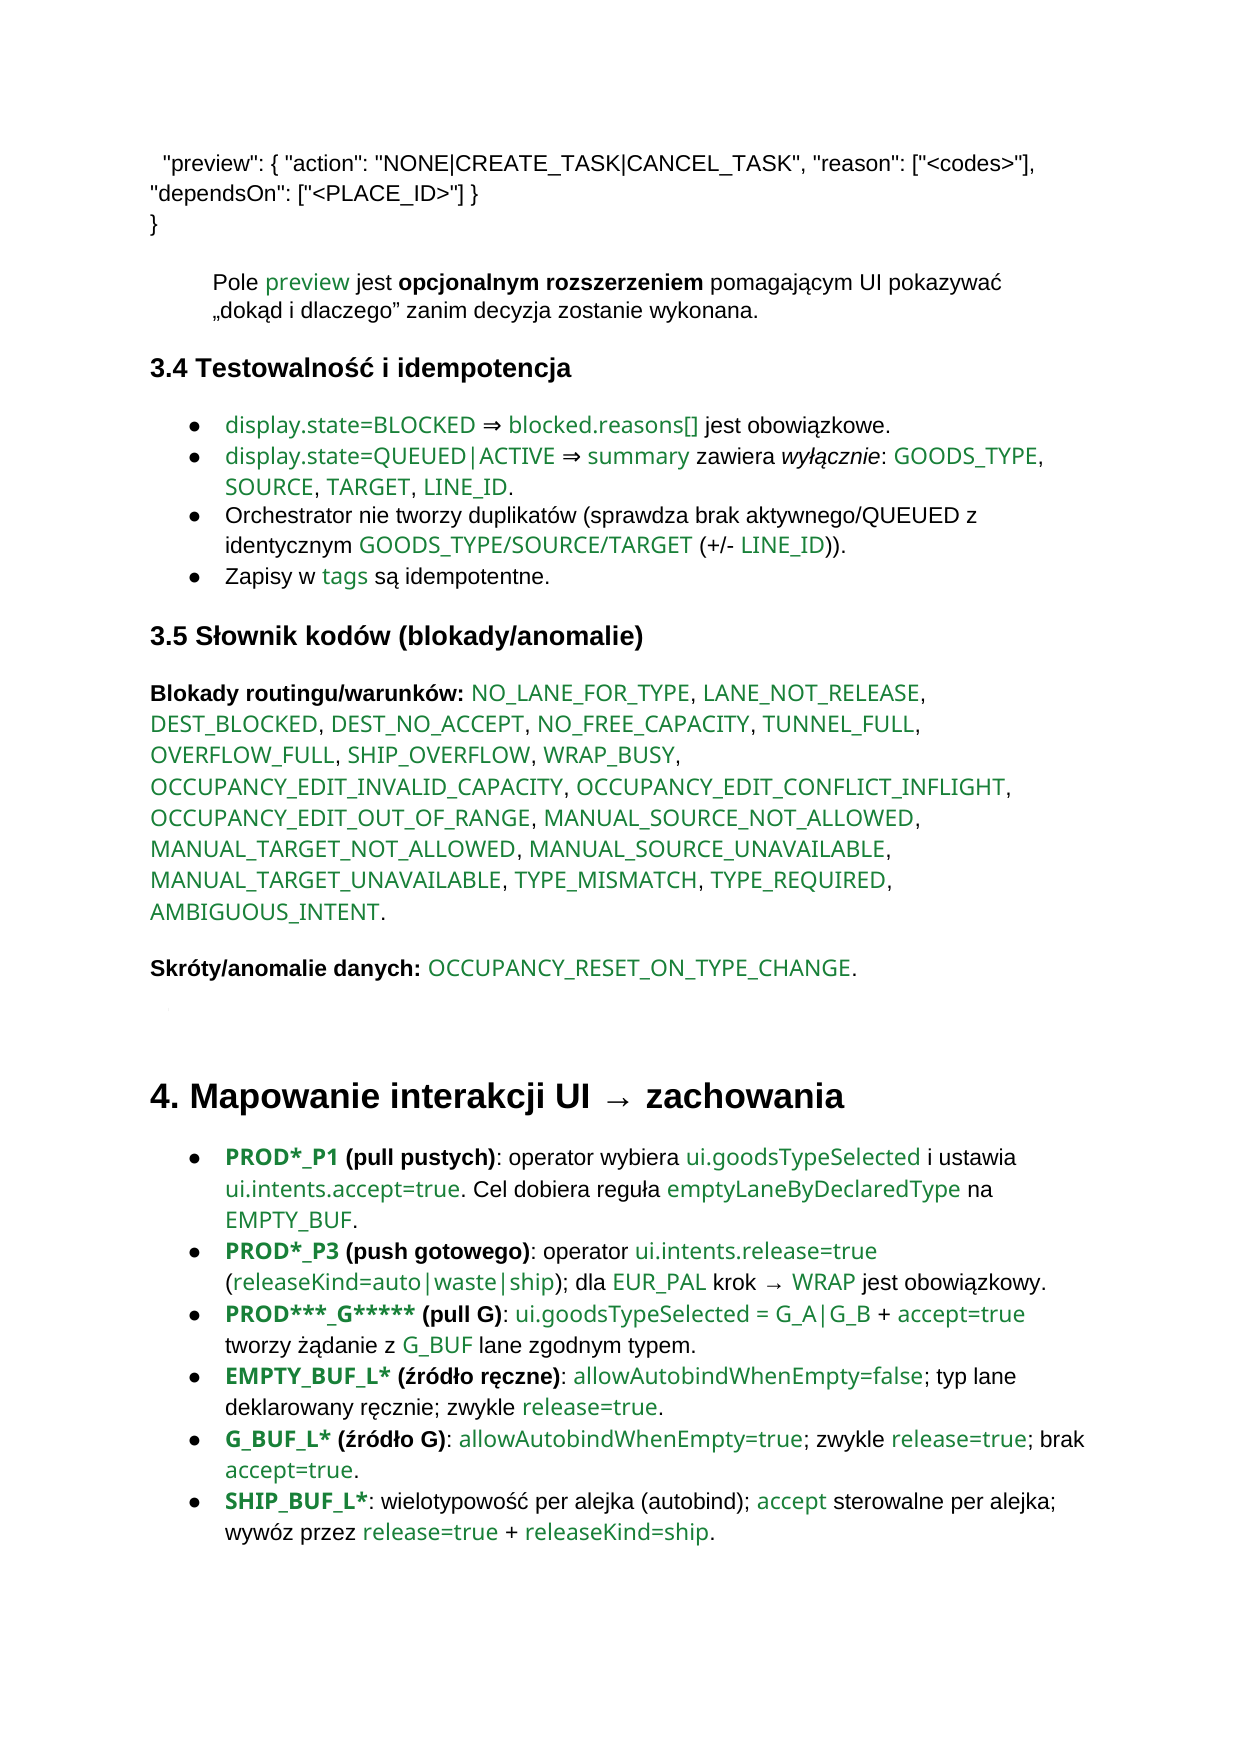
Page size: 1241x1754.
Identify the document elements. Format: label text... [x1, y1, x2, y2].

list PROD***_G***** (pull G): ui.goodsTypeSelected = G_A|G_B + accept=true tworzy żądanie z G_BUF lane zgodnym typem. [187, 1298, 1090, 1360]
list display.state=BLOCKED ⇒ blocked.reasons[] jest obowiązkowe. [187, 409, 1090, 440]
subtitle 3.4 Testowalność i idempotencja [150, 352, 1090, 384]
list SHIP_BUF_L*: wielotypowość per alejka (autobind); accept sterowalne per alejka; wywóz przez release=true + releaseKind=ship. [187, 1485, 1090, 1548]
list G_BUF_L* (źródło G): allowAutobindWhenEmpty=true; zwykle release=true; brak accept=true. [187, 1423, 1090, 1485]
list display.state=QUEUED|ACTIVE ⇒ summary zawiera wyłącznie: GOODS_TYPE, SOURCE, TARGET, LINE_ID. [187, 440, 1090, 502]
list PROD*_P3 (push gotowego): operator ui.intents.release=true (releaseKind=auto|waste|ship); dla EUR_PAL krok → WRAP jest obowiązkowy. [187, 1235, 1090, 1298]
list Orchestrator nie tworzy duplikatów (sprawdza brak aktywnego/QUEUED z identycznym GOODS_TYPE/SOURCE/TARGET (+/‑ LINE_ID)). [187, 502, 1090, 560]
subtitle 3.5 Słownik kodów (blokady/anomalie) [150, 620, 1090, 652]
list EMPTY_BUF_L* (źródło ręczne): allowAutobindWhenEmpty=false; typ lane deklarowany ręcznie; zwykle release=true. [187, 1360, 1090, 1423]
list Zapisy w tags są idempotentne. [187, 560, 1090, 591]
text Blokady routingu/warunków: NO_LANE_FOR_TYPE, LANE_NOT_RELEASE, DEST_BLOCKED, DEST_NO_ACCEPT, NO_FREE_CAPACITY, TUNNEL_FULL, OVERFLOW_FULL, SHIP_OVERFLOW, WRAP_BUSY, OCCUPANCY_EDIT_INVALID_CAPACITY, OCCUPANCY_EDIT_CONFLICT_INFLIGHT, OCCUPANCY_EDIT_OUT_OF_RANGE, MANUAL_SOURCE_NOT_ALLOWED, MANUAL_TARGET_NOT_ALLOWED, MANUAL_SOURCE_UNAVAILABLE, MANUAL_TARGET_UNAVAILABLE, TYPE_MISMATCH, TYPE_REQUIRED, AMBIGUOUS_INTENT. [150, 677, 1090, 927]
subtitle 4. Mapowanie interakcji UI → zachowania [150, 1076, 1090, 1116]
list PROD*_P1 (pull pustych): operator wybiera ui.goodsTypeSelected i ustawia ui.intents.accept=true. Cel dobiera reguła emptyLaneByDeclaredType na EMPTY_BUF. [187, 1141, 1090, 1235]
text "preview": { "action": "NONE|CREATE_TASK|CANCEL_TASK", "reason": ["<codes>"], "dependsOn": ["<PLACE_ID>"] } [150, 150, 1090, 207]
text Pole preview jest opcjonalnym rozszerzeniem pomagającym UI pokazywać „dokąd i dlaczego” zanim decyzja zostanie wykonana. [212, 266, 1028, 323]
text Skróty/anomalie danych: OCCUPANCY_RESET_ON_TYPE_CHANGE. [150, 952, 1090, 983]
text } [150, 210, 1090, 237]
